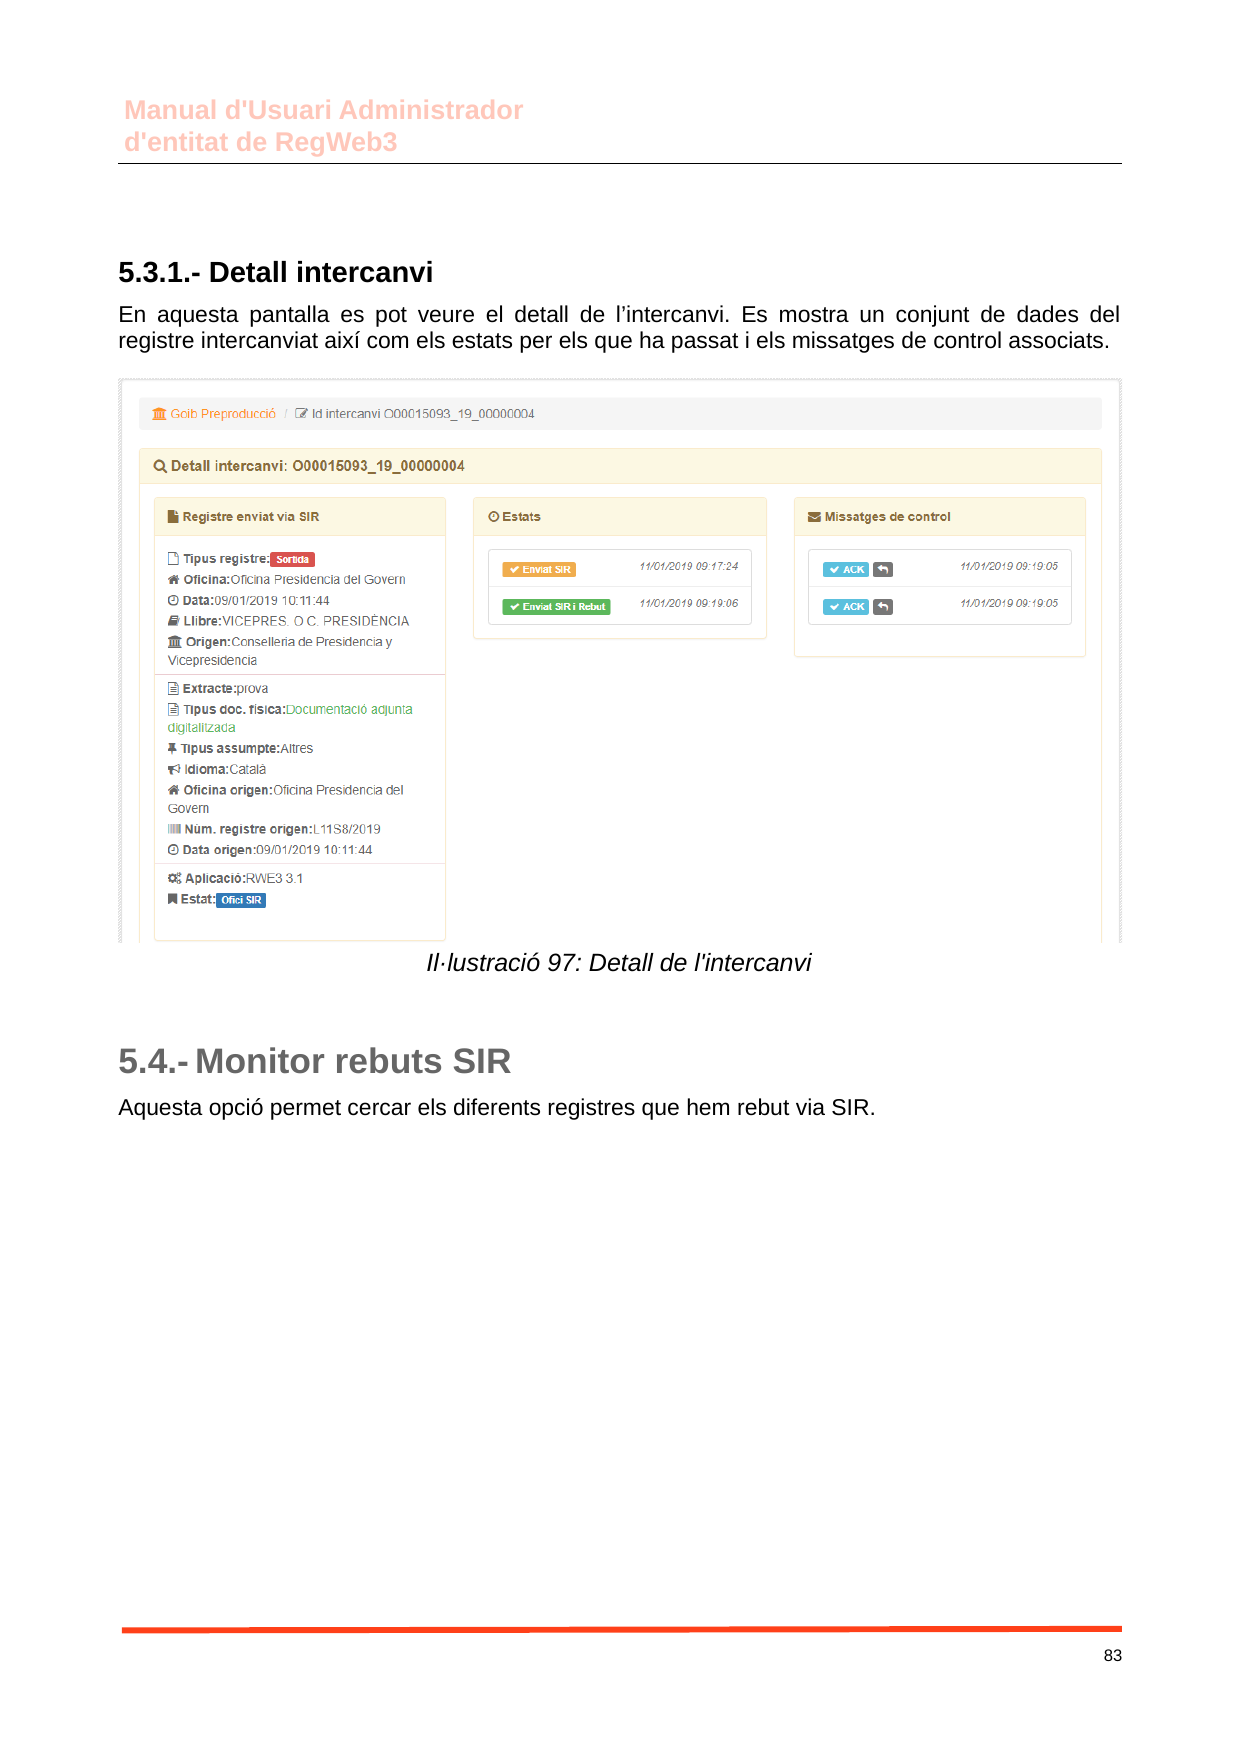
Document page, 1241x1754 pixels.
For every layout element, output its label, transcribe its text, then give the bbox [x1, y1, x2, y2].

text Aquesta opció permet cercar els diferents registres que hem rebut via SIR. [118, 1093, 1122, 1120]
text Il·lustració 97: Detall de l'intercanvi [118, 943, 1122, 976]
picture [118, 378, 1123, 943]
subtitle Detall intercanvi [118, 254, 1122, 288]
text En aquesta pantalla es pot veure el detall de l’intercanvi. Es mostra un conjunt de dades del registre intercanviat així com els estats per els que ha passat i els missatges de control associats. [118, 301, 1122, 353]
subtitle Monitor rebuts SIR [118, 1040, 1122, 1081]
